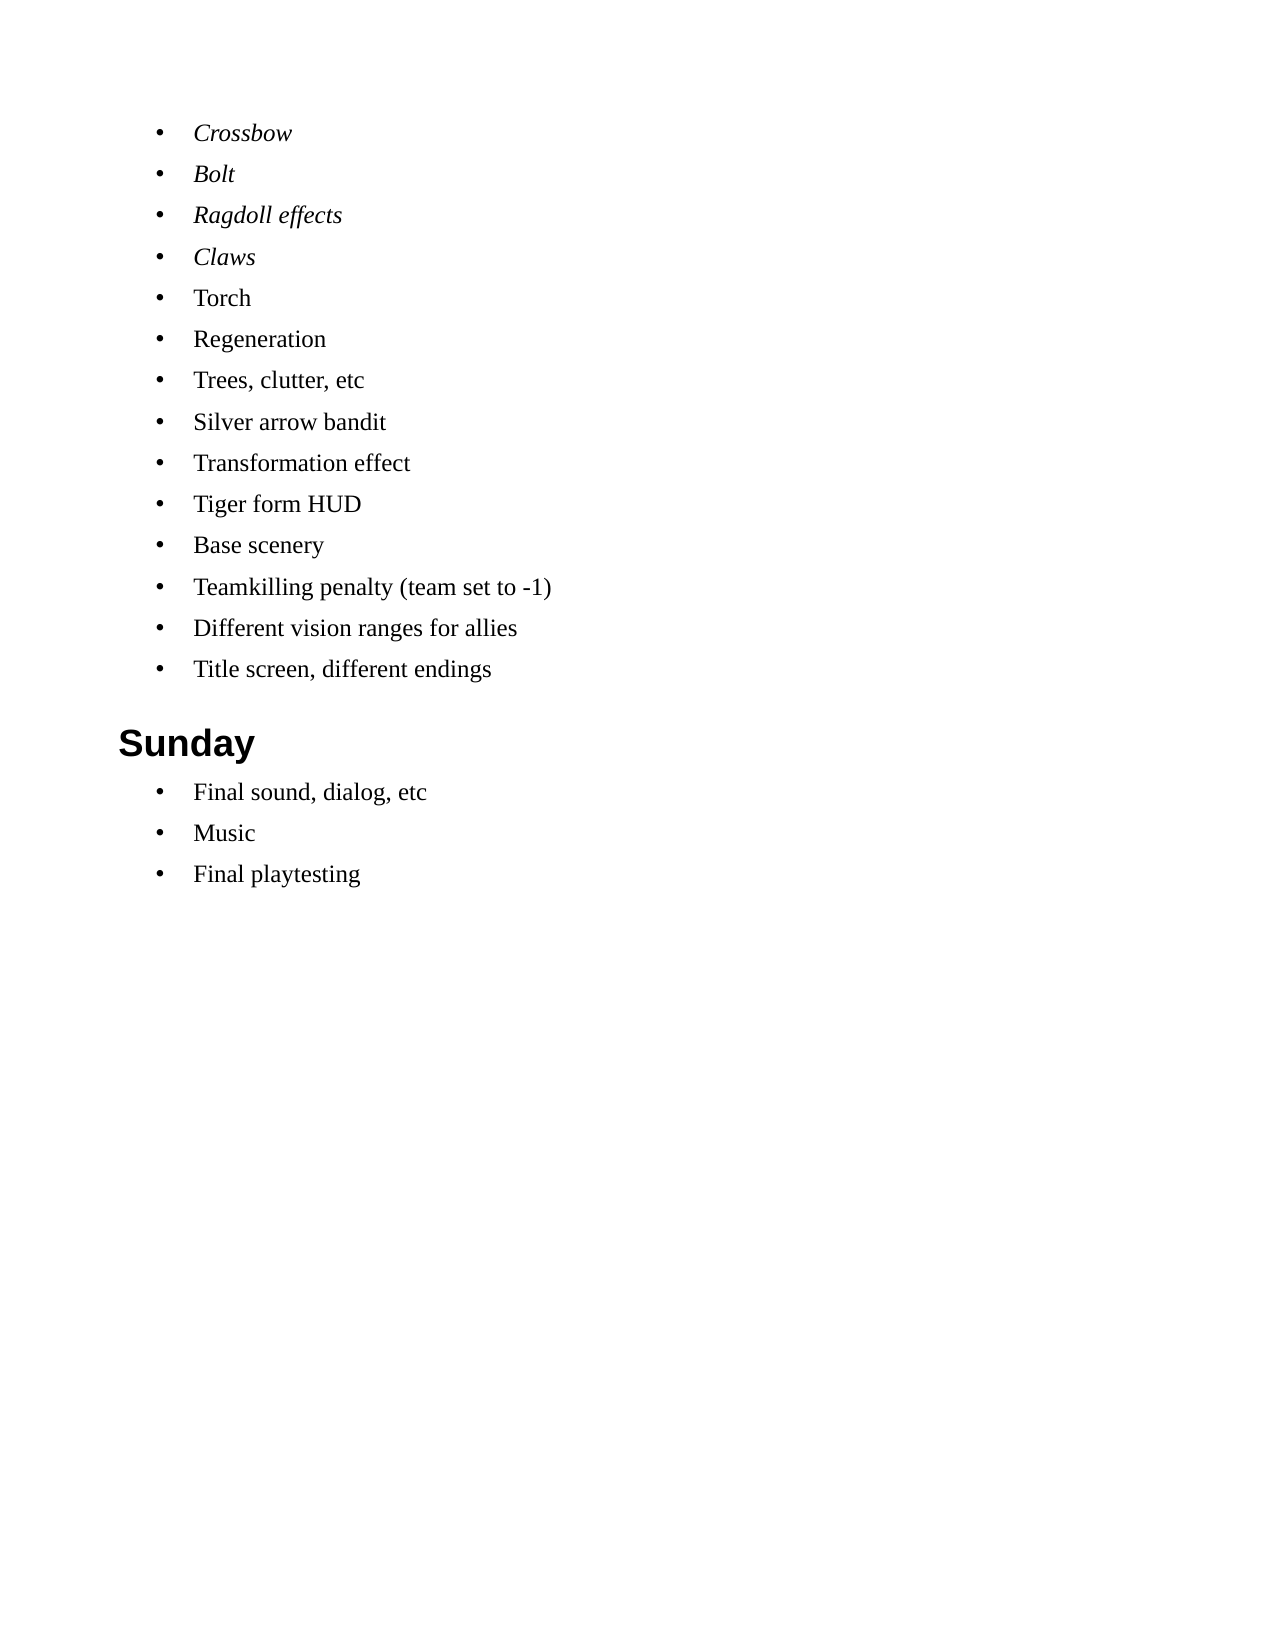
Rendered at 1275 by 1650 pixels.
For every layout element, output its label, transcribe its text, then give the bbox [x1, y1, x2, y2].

list Final playtesting [156, 859, 1157, 888]
list Music [156, 818, 1157, 847]
list Title screen, different endings [156, 654, 1157, 683]
list Claws [156, 242, 1157, 271]
list Teamkilling penalty (team set to -1) [156, 572, 1157, 601]
list Final sound, dialog, etc [156, 777, 1157, 806]
list Different vision ranges for allies [156, 613, 1157, 642]
list Crossbow [156, 118, 1157, 147]
list Ragdoll effects [156, 201, 1157, 229]
list Silver arrow bandit [156, 407, 1157, 436]
list Transformation effect [156, 448, 1157, 477]
list Regeneration [156, 324, 1157, 353]
list Tiger form HUD [156, 489, 1157, 518]
list Torch [156, 283, 1157, 312]
list Base scenery [156, 531, 1157, 559]
list Trees, clutter, etc [156, 366, 1157, 394]
list Bolt [156, 159, 1157, 188]
subtitle Sunday [118, 721, 1157, 764]
